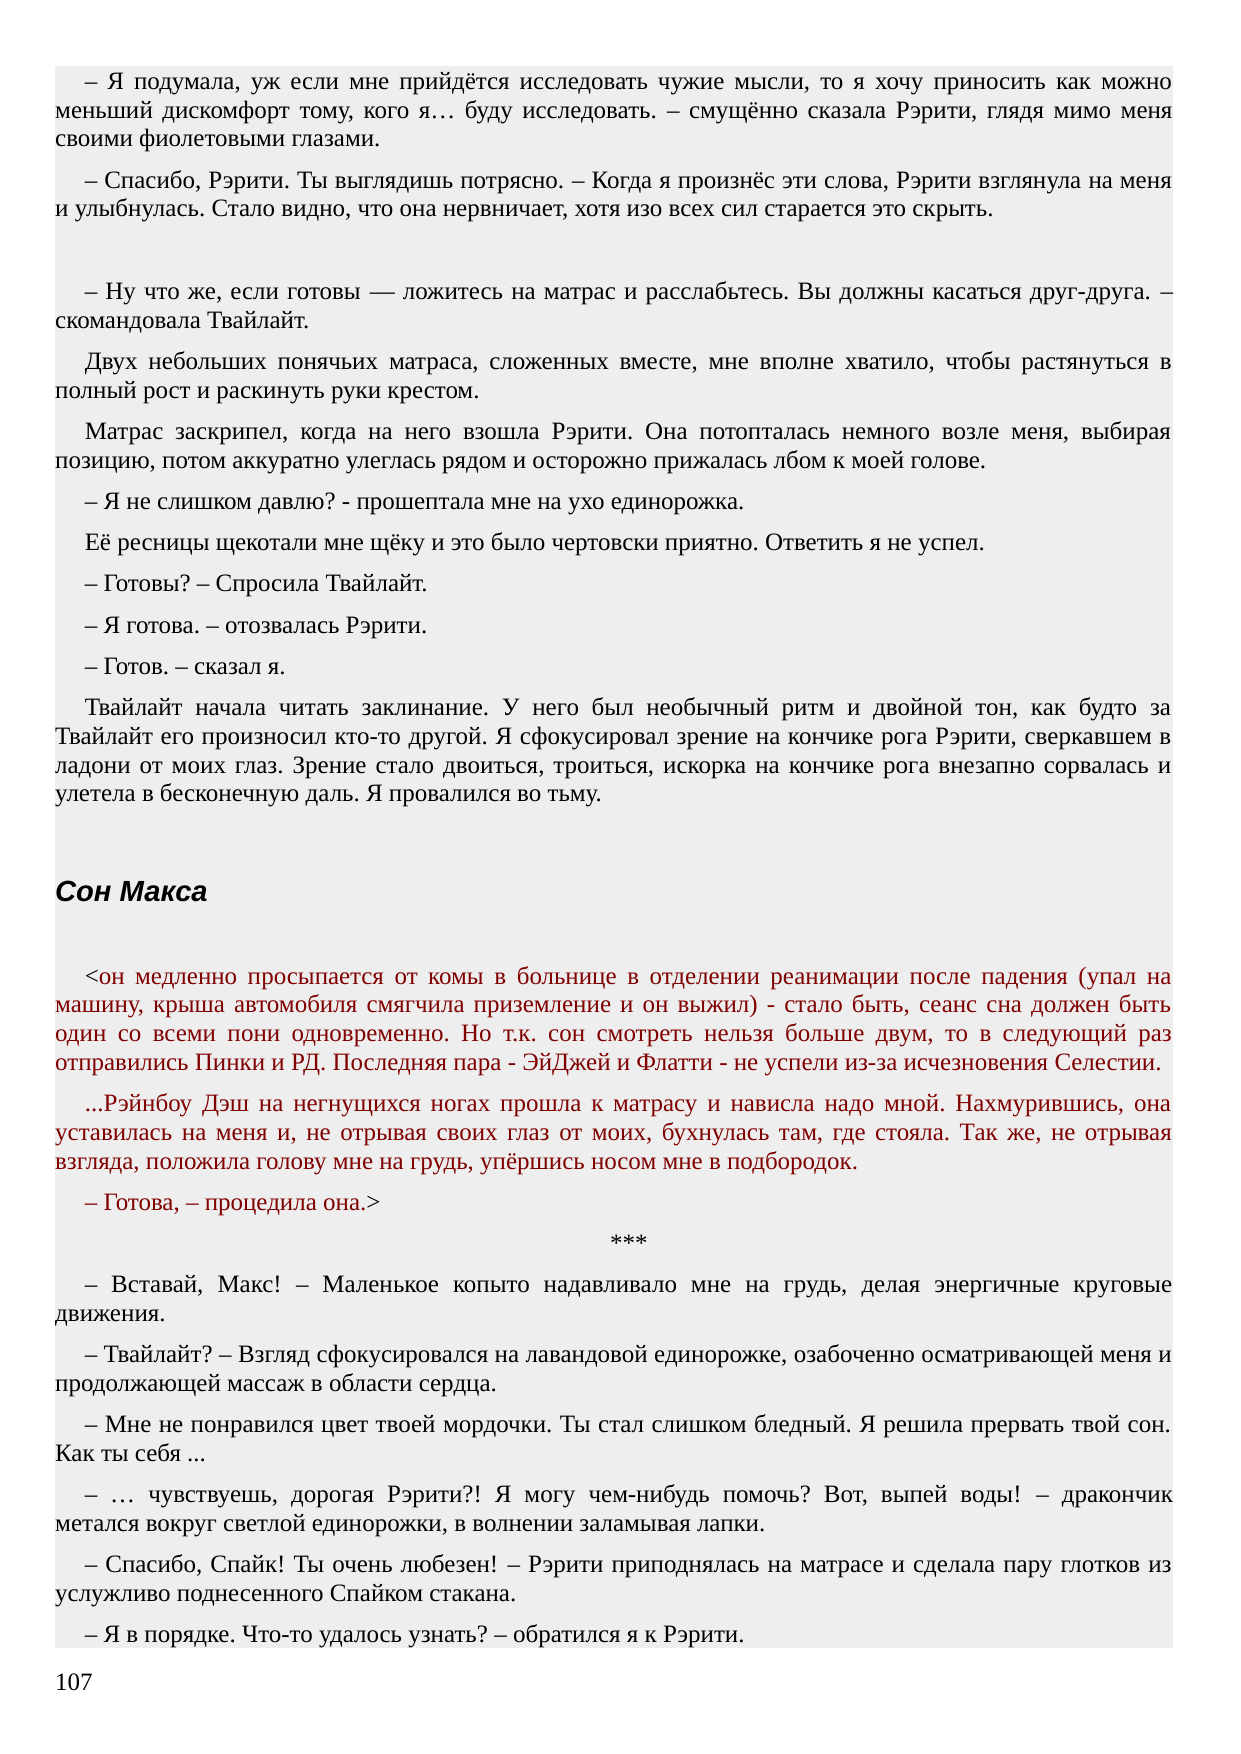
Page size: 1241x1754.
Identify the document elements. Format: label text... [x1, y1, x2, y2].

subtitle Сон Макса [55, 873, 1173, 907]
text – Я не слишком давлю? - прошептала мне на ухо единорожка. [55, 486, 1173, 515]
text Матрас заскрипел, когда на него взошла Рэрити. Она потопталась немного возле меня, выбирая позицию, потом аккуратно улеглась рядом и осторожно прижалась лбом к моей голове. [55, 416, 1173, 473]
text – Я в порядке. Что-то удалось узнать? – обратился я к Рэрити. [55, 1619, 1173, 1648]
text – Я подумала, уж если мне прийдётся исследовать чужие мысли, то я хочу приносить как можно меньший дискомфорт тому, кого я… буду исследовать. – смущённо сказала Рэрити, глядя мимо меня своими фиолетовыми глазами. [55, 66, 1173, 152]
text – … чувствуешь, дорогая Рэрити?! Я могу чем-нибудь помочь? Вот, выпей воды! – дракончик метался вокруг светлой единорожки, в волнении заламывая лапки. [55, 1479, 1173, 1537]
text – Я готова. – отозвалась Рэрити. [55, 610, 1173, 638]
text – Спасибо, Спайк! Ты очень любезен! – Рэрити приподнялась на матрасе и сделала пару глотков из услужливо поднесенного Спайком стакана. [55, 1549, 1173, 1607]
text *** [55, 1228, 1173, 1257]
text – Спасибо, Рэрити. Ты выглядишь потрясно. – Когда я произнёс эти слова, Рэрити взглянула на меня и улыбнулась. Стало видно, что она нервничает, хотя изо всех сил старается это скрыть. [55, 165, 1173, 222]
text Твайлайт начала читать заклинание. У него был необычный ритм и двойной тон, как будто за Твайлайт его произносил кто-то другой. Я сфокусировал зрение на кончике рога Рэрити, сверкавшем в ладони от моих глаз. Зрение стало двоиться, троиться, искорка на кончике рога внезапно сорвалась и улетела в бесконечную даль. Я провалился во тьму. [55, 692, 1173, 807]
text – Ну что же, если готовы — ложитесь на матрас и расслабьтесь. Вы должны касаться друг-друга. – скомандовала Твайлайт. [55, 276, 1173, 333]
text – Мне не понравился цвет твоей мордочки. Ты стал слишком бледный. Я решила прервать твой сон. Как ты себя ... [55, 1409, 1173, 1467]
text – Готов. – сказал я. [55, 651, 1173, 680]
text <он медленно просыпается от комы в больнице в отделении реанимации после падения (упал на машину, крыша автомобиля смягчила приземление и он выжил) - стало быть, сеанс сна должен быть один со всеми пони одновременно. Но т.к. сон смотреть нельзя больше двум, то в следующий раз отправились Пинки и РД. Последняя пара - ЭйДжей и Флатти - не успели из-за исчезновения Селестии. [55, 961, 1173, 1076]
text – Вставай, Макс! – Маленькое копыто надавливало мне на грудь, делая энергичные круговые движения. [55, 1269, 1173, 1327]
text – Твайлайт? – Взгляд сфокусировался на лавандовой единорожке, озабоченно осматривающей меня и продолжающей массаж в области сердца. [55, 1339, 1173, 1397]
text Двух небольших понячьих матраса, сложенных вместе, мне вполне хватило, чтобы растянуться в полный рост и раскинуть руки крестом. [55, 346, 1173, 403]
text Её ресницы щекотали мне щёку и это было чертовски приятно. Ответить я не успел. [55, 527, 1173, 556]
text – Готова, – процедила она.> [55, 1187, 1173, 1216]
text ...Рэйнбоу Дэш на негнущихся ногах прошла к матрасу и нависла надо мной. Нахмурившись, она уставилась на меня и, не отрывая своих глаз от моих, бухнулась там, где стояла. Так же, не отрывая взгляда, положила голову мне на грудь, упёршись носом мне в подбородок. [55, 1088, 1173, 1174]
text – Готовы? – Спросила Твайлайт. [55, 568, 1173, 597]
